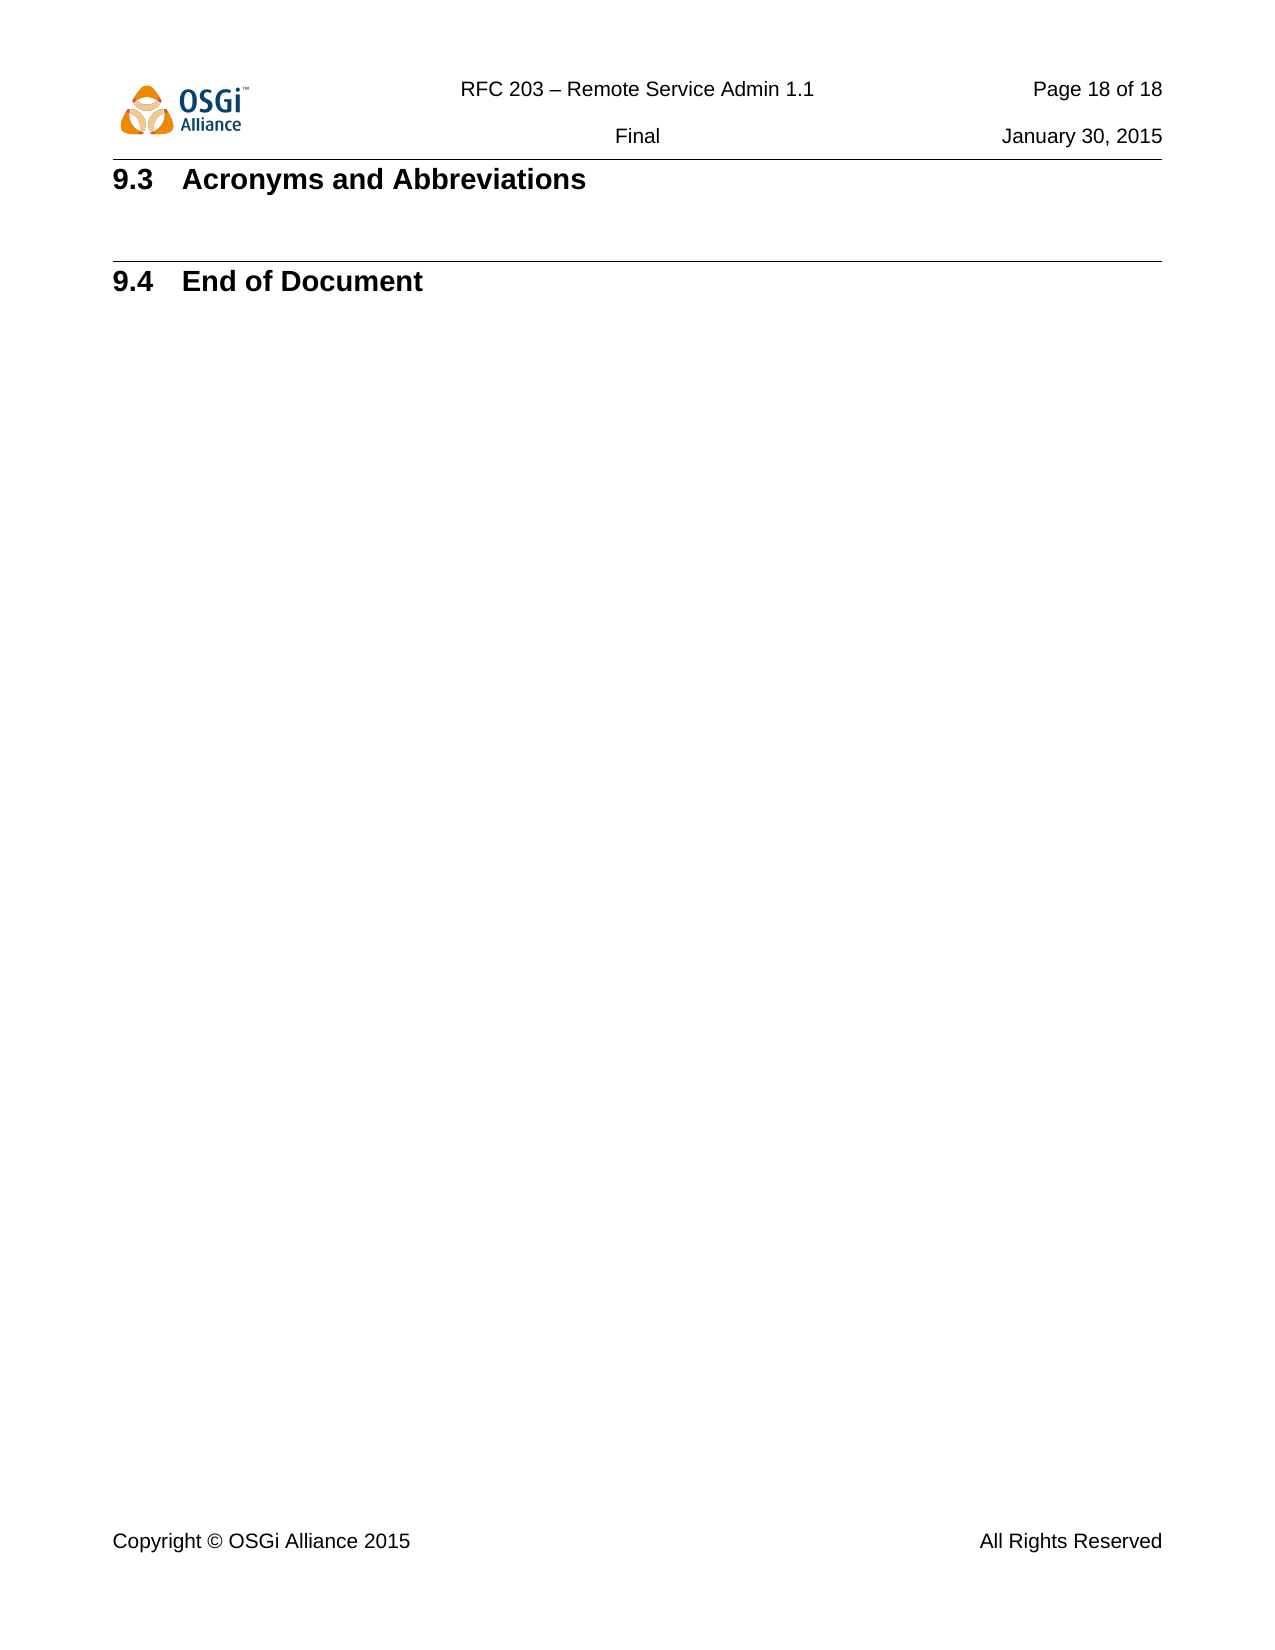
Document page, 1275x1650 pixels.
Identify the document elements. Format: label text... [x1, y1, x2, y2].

picture [113, 78, 257, 142]
subtitle End of Document [112, 262, 1162, 298]
subtitle Acronyms and Abbreviations [112, 160, 1162, 196]
